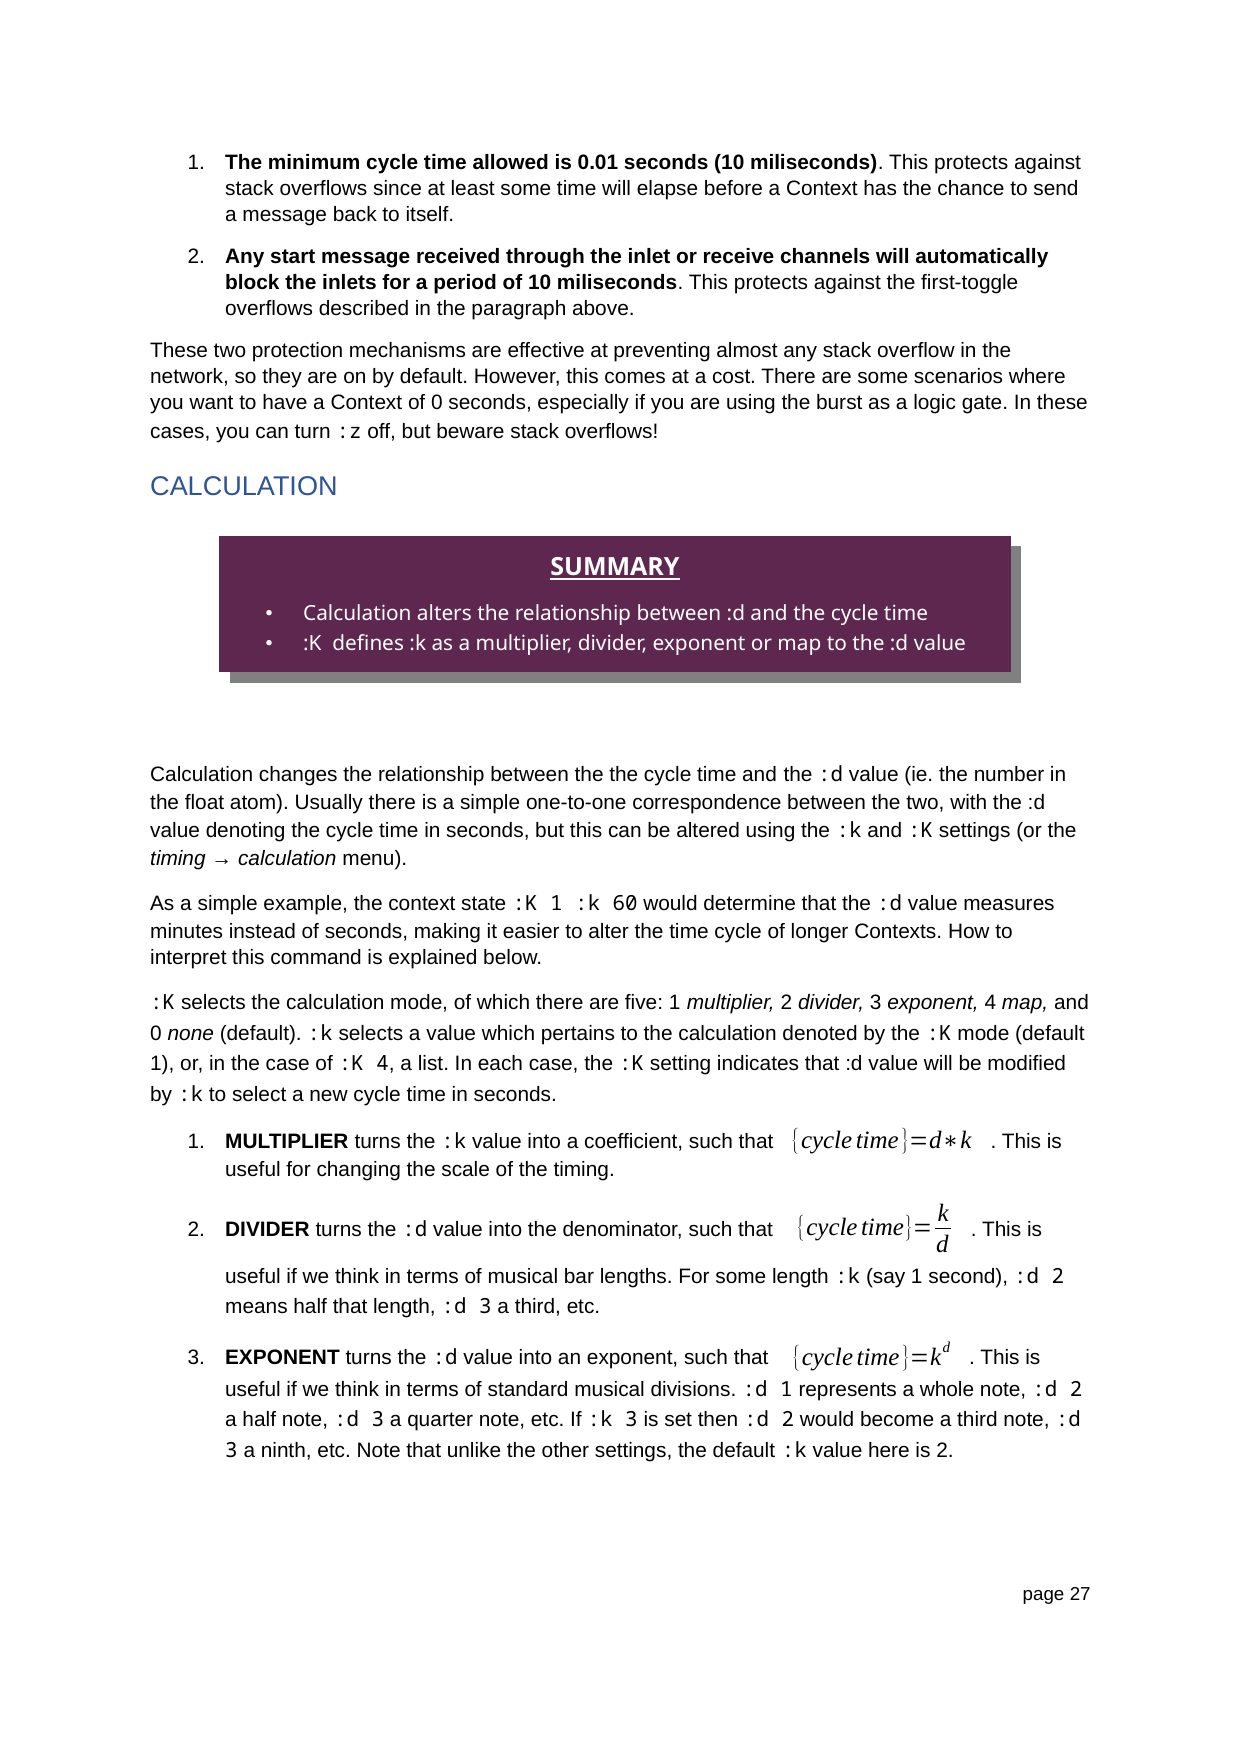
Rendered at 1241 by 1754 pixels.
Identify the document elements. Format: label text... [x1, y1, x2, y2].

list EXPONENT turns the :d value into an exponent, such that . This is useful if we think in terms of standard musical divisions. :d 1 represents a whole note, :d 2 a half note, :d 3 a quarter note, etc. If :k 3 is set then :d 2 would become a third note, :d 3 a ninth, etc. Note that unlike the other settings, the default :k value here is 2. [187, 1339, 1090, 1463]
subtitle SUMMARY [228, 549, 1002, 583]
list Calculation alters the relationship between :d and the cycle time [265, 598, 1002, 626]
list Any start message received through the inlet or receive channels will automatically block the inlets for a period of 10 miliseconds. This protects against the first-toggle overflows described in the paragraph above. [187, 244, 1090, 320]
list DIVIDER turns the :d value into the denominator, such that . This is useful if we think in terms of musical bar lengths. For some length :k (say 1 second), :d 2 means half that length, :d 3 a third, etc. [187, 1200, 1090, 1320]
text :K selects the calculation mode, of which there are five: 1 multiplier, 2 divider, 3 exponent, 4 map, and 0 none (default). :k selects a value which pertains to the calculation denoted by the :K mode (default 1), or, in the case of :K 4, a list. In each case, the :K setting indicates that :d value will be modified by :k to select a new cycle time in seconds. [150, 987, 1090, 1107]
subtitle CALCULATION [150, 470, 1090, 502]
list MULTIPLIER turns the :k value into a coefficient, such that. This is useful for changing the scale of the timing. [187, 1126, 1090, 1181]
text As a simple example, the context state :K 1 :k 60 would determine that the :d value measures minutes instead of seconds, making it easier to alter the time cycle of longer Contexts. How to interpret this command is explained below. [150, 888, 1090, 968]
text These two protection mechanisms are effective at preventing almost any stack overflow in the network, so they are on by default. However, this comes at a cost. There are some scenarios where you want to have a Context of 0 seconds, especially if you are using the burst as a logic gate. In these cases, you can turn :z off, but beware stack overflows! [150, 338, 1090, 444]
list :K defines :k as a multiplier, divider, exponent or map to the :d value [265, 628, 1002, 657]
list The minimum cycle time allowed is 0.01 seconds (10 miliseconds). This protects against stack overflows since at least some time will elapse before a Context has the chance to send a message back to itself. [187, 150, 1090, 226]
text Calculation changes the relationship between the the cycle time and the :d value (ie. the number in the float atom). Usually there is a simple one-to-one correspondence between the two, with the :d value denoting the cycle time in seconds, but this can be altered using the :k and :K settings (or the timing → calculation menu). [150, 759, 1090, 870]
